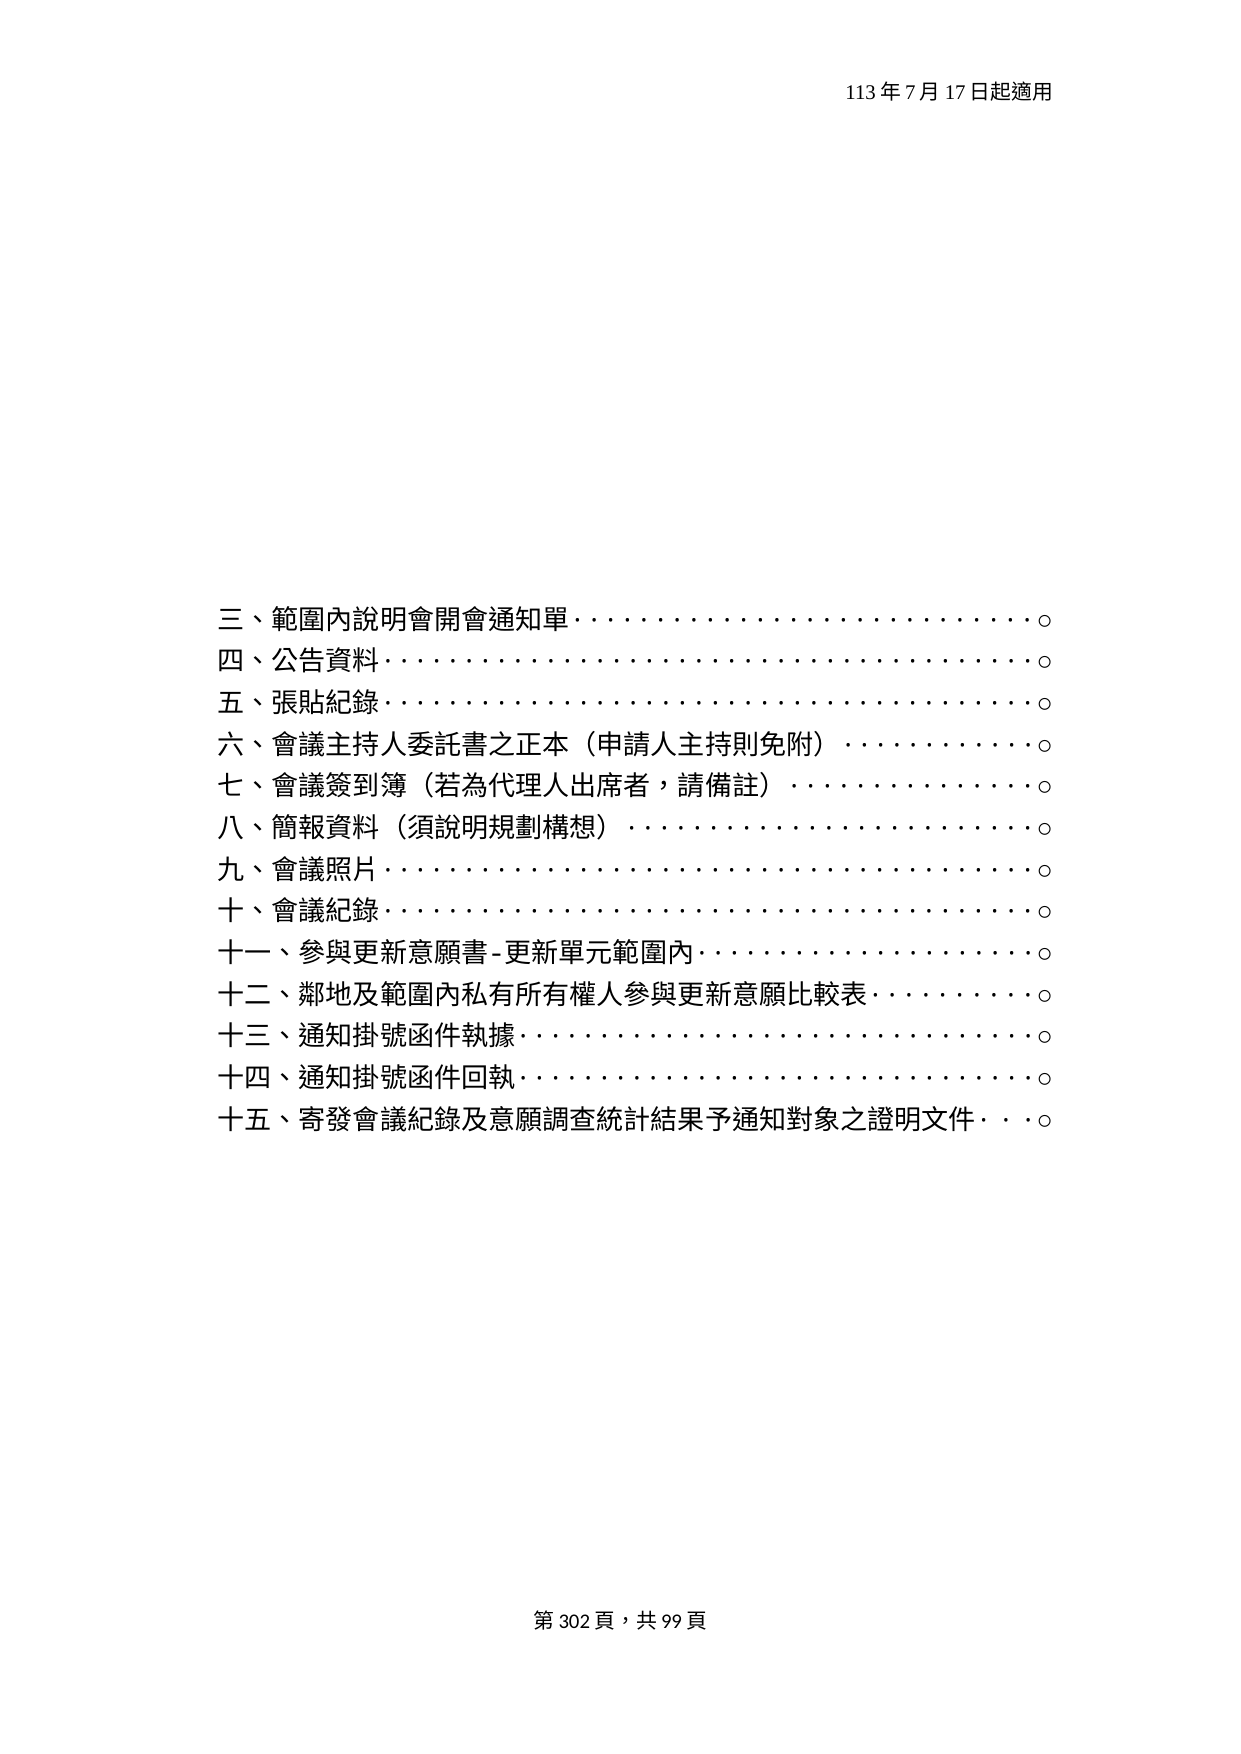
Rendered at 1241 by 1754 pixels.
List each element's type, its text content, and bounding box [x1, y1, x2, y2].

text 十、會議紀錄 ○ [217, 887, 1053, 929]
text 八、簡報資料（須說明規劃構想） ○ [217, 804, 1053, 846]
text 三、範圍內說明會開會通知單 ○ [217, 596, 1053, 637]
text 九、會議照片 ○ [217, 846, 1053, 887]
text 十三、通知掛號函件執據 ○ [217, 1012, 1053, 1054]
text 六、會議主持人委託書之正本（申請人主持則免附） ○ [217, 721, 1053, 762]
text 五、張貼紀錄 ○ [217, 679, 1053, 721]
text 十一、參與更新意願書-更新單元範圍內 ○ [217, 929, 1053, 971]
text 四、公告資料 ○ [217, 637, 1053, 679]
text 十四、通知掛號函件回執 ○ [217, 1054, 1053, 1096]
text 七、會議簽到簿（若為代理人出席者，請備註） ○ [217, 762, 1053, 804]
text 十五、寄發會議紀錄及意願調查統計結果予通知對象之證明文件 ○ [217, 1096, 1053, 1137]
text 十二、鄰地及範圍內私有所有權人參與更新意願比較表 ○ [217, 971, 1053, 1012]
